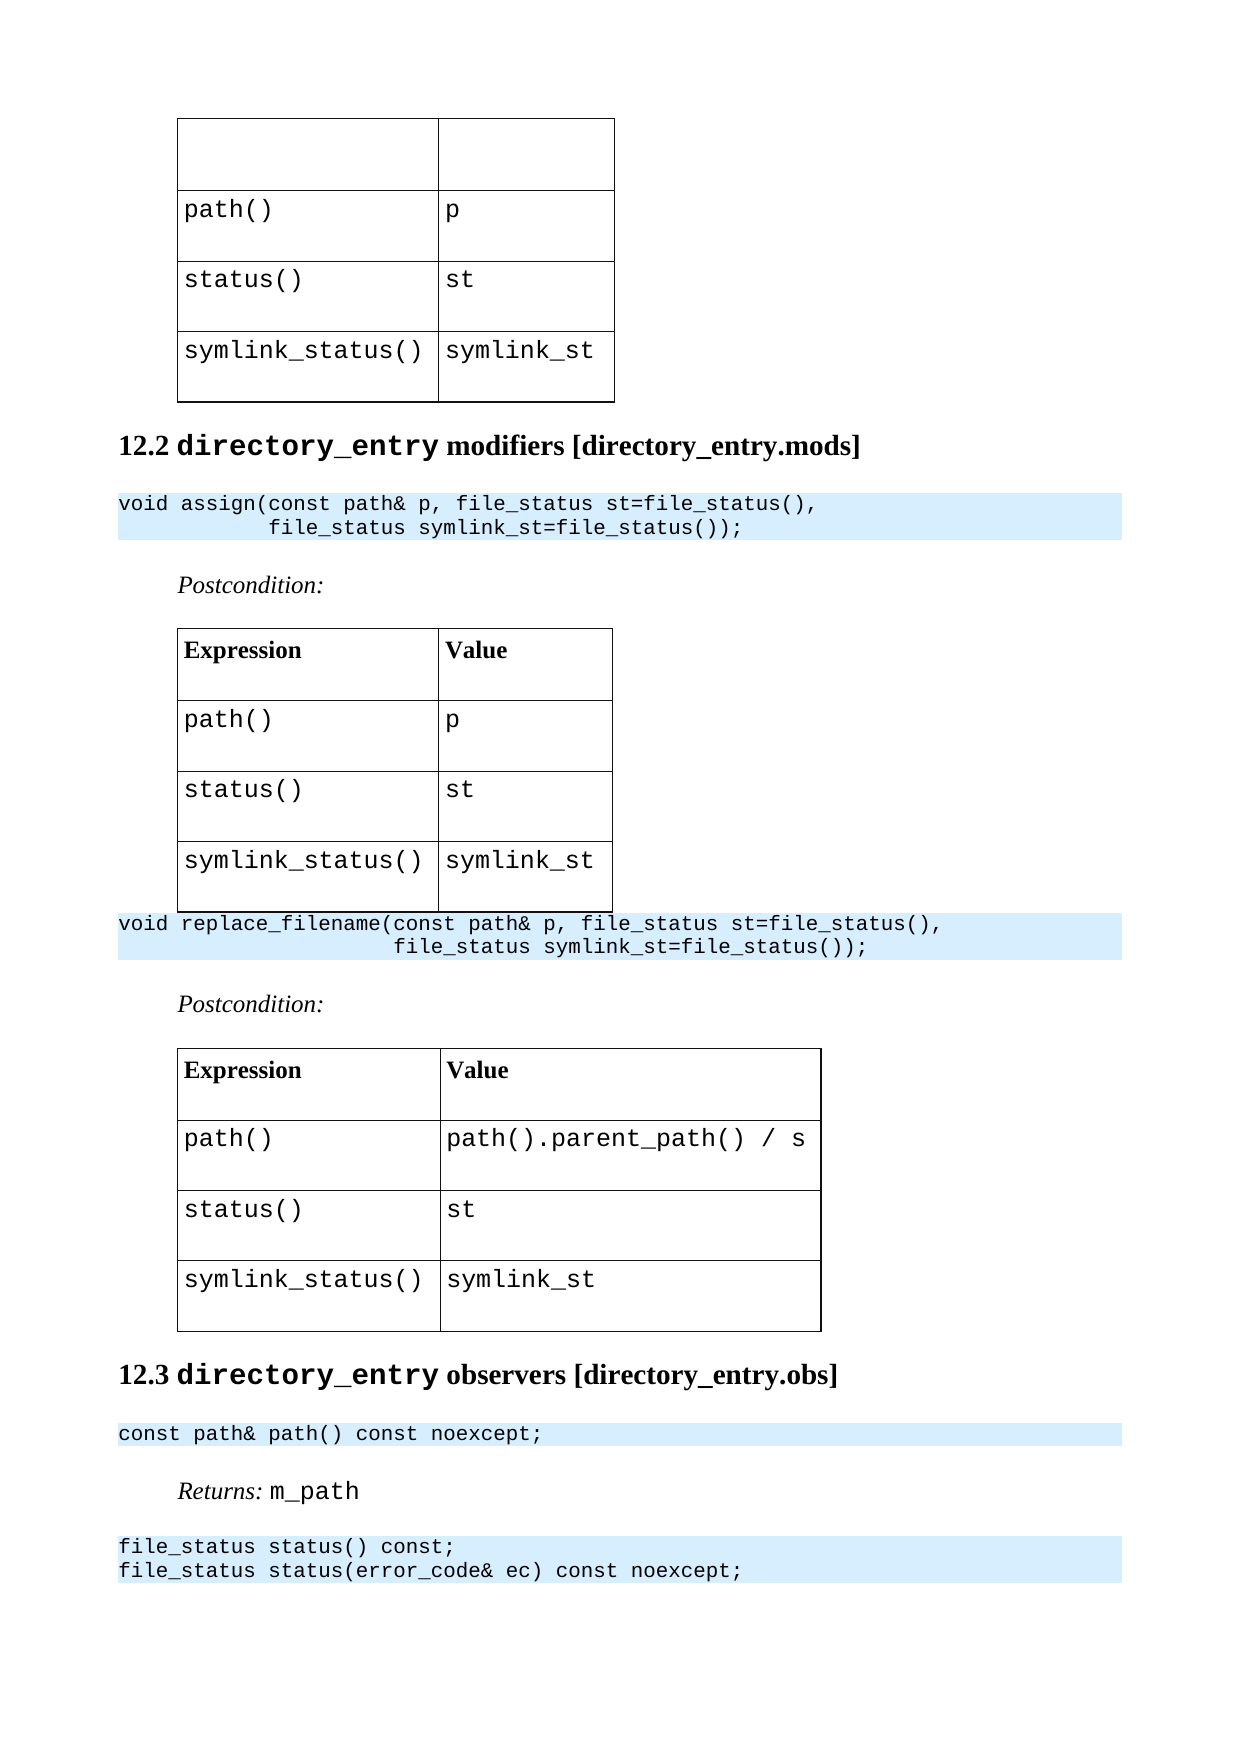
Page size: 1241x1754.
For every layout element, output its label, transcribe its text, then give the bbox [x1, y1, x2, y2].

table_cell symlink_status() [178, 332, 438, 401]
table_header Value [441, 1049, 820, 1119]
text void replace_filename(const path& p, file_status st=file_status(), [118, 913, 1122, 936]
table_cell st [441, 1191, 820, 1260]
subtitle 12.2 directory_entry modifiers [directory_entry.mods] [118, 428, 1122, 464]
table_header Value [439, 629, 612, 700]
text file_status status() const; [118, 1536, 1122, 1560]
table_header [439, 119, 614, 190]
table_cell path() [178, 1121, 440, 1190]
text file_status symlink_st=file_status()); [118, 517, 1122, 540]
table_cell p [439, 191, 614, 261]
table_cell path().parent_path() / s [441, 1121, 820, 1190]
table_cell status() [178, 1191, 440, 1260]
text void assign(const path& p, file_status st=file_status(), [118, 493, 1122, 517]
table_cell path() [178, 701, 438, 771]
table_header Expression [178, 629, 438, 700]
table_header [178, 119, 438, 190]
table_cell symlink_status() [178, 1261, 440, 1331]
table_cell status() [178, 262, 438, 331]
subtitle 12.3 directory_entry observers [directory_entry.obs] [118, 1357, 1122, 1393]
text const path& path() const noexcept; [118, 1423, 1122, 1446]
text Postcondition: [177, 989, 1063, 1018]
table_cell symlink_st [439, 332, 614, 401]
table_cell status() [178, 772, 438, 841]
table_cell path() [178, 191, 438, 261]
table_cell symlink_status() [178, 842, 438, 911]
table_cell st [439, 772, 612, 841]
table_cell symlink_st [441, 1261, 820, 1331]
text Returns: m_path [177, 1476, 1063, 1507]
text file_status status(error_code& ec) const noexcept; [118, 1560, 1122, 1583]
text Postcondition: [177, 570, 1063, 599]
table_cell p [439, 701, 612, 771]
table_cell st [439, 262, 614, 331]
table_cell symlink_st [439, 842, 612, 911]
text file_status symlink_st=file_status()); [118, 936, 1122, 960]
table_header Expression [178, 1049, 440, 1119]
